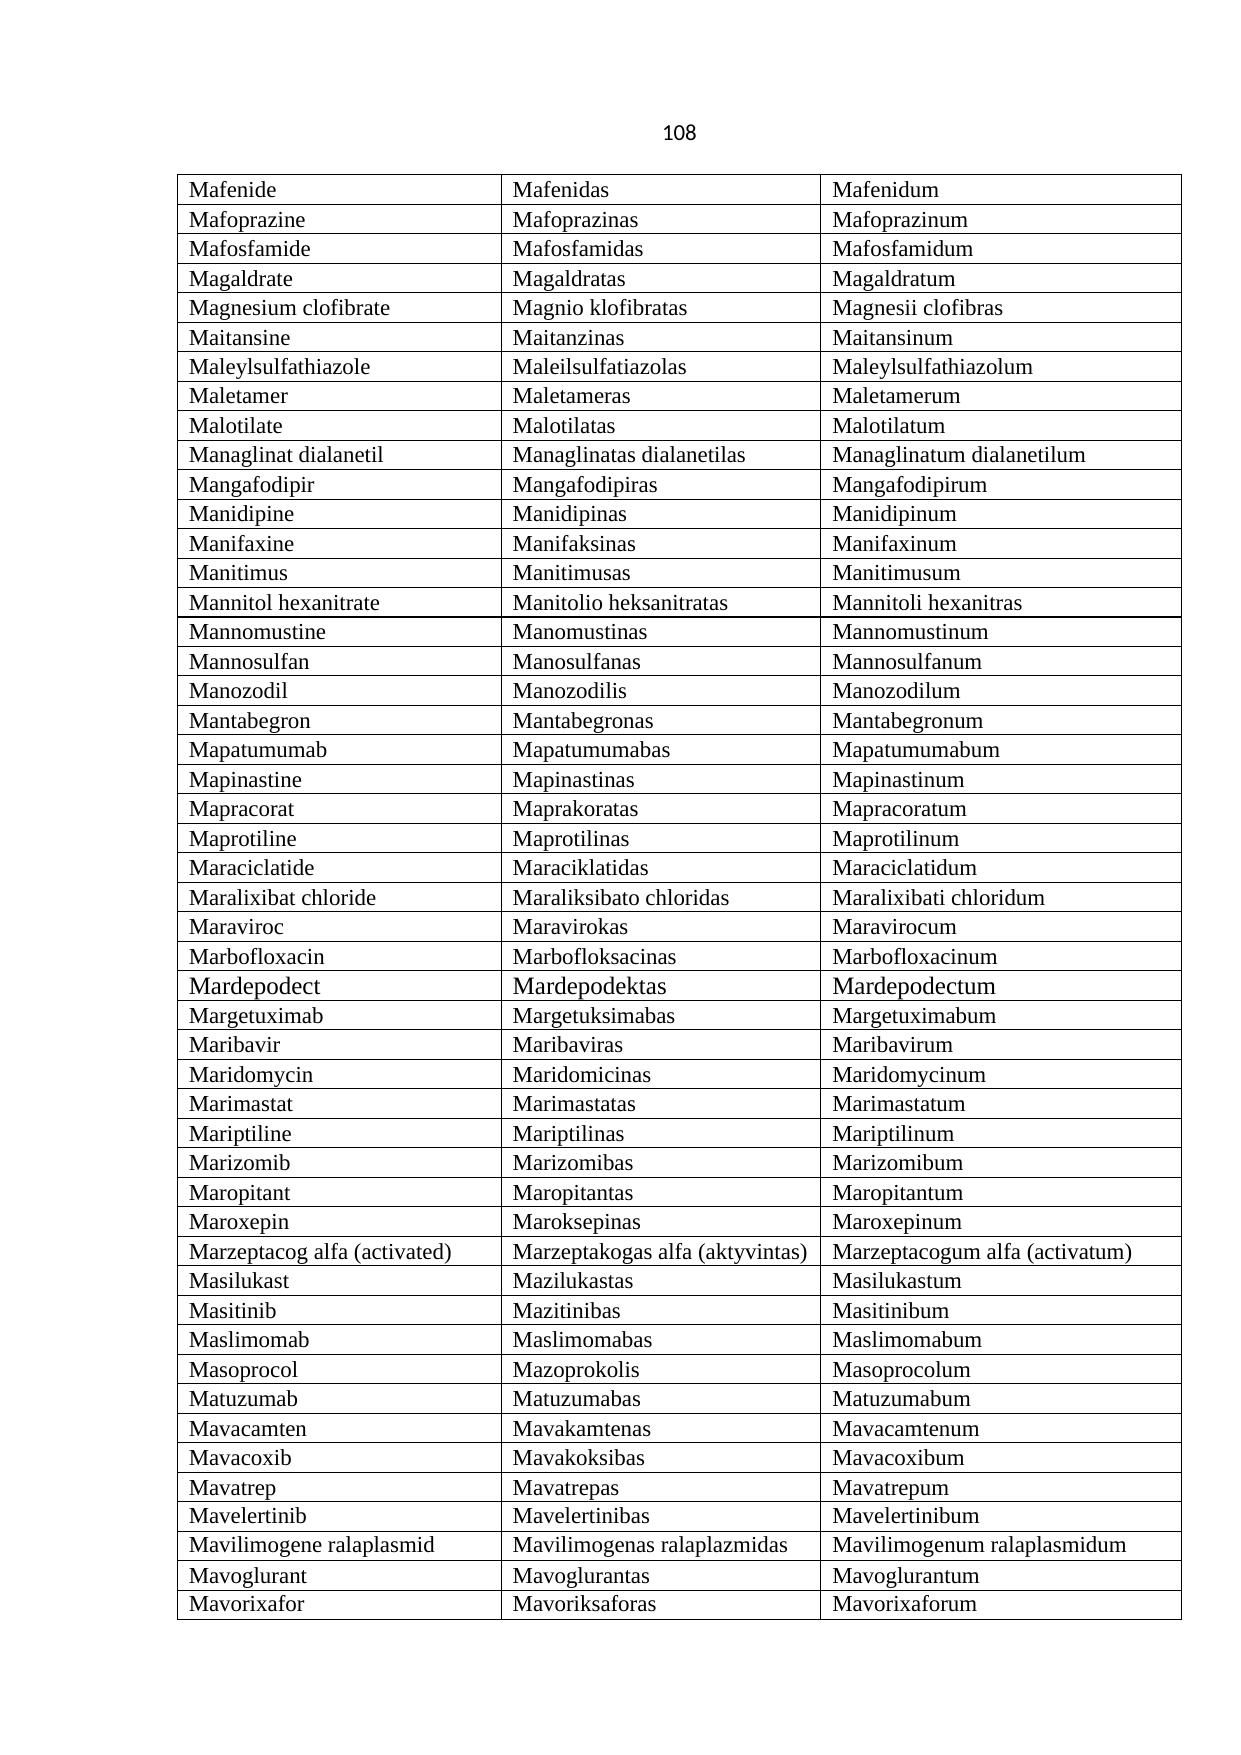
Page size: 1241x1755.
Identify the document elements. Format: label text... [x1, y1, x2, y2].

table_cell Maravirokas [502, 912, 820, 941]
table_cell Maprotiline [178, 824, 501, 852]
table_cell Mavatrep [178, 1473, 501, 1501]
table_cell Mavoriksaforas [502, 1591, 820, 1619]
table_cell Marizomib [178, 1148, 501, 1177]
table_cell Mafoprazine [178, 205, 501, 233]
table_cell Matuzumab [178, 1384, 501, 1413]
table_cell Marimastatum [821, 1089, 1181, 1118]
table_cell Marizomibum [821, 1148, 1181, 1177]
table_cell Mariptilinum [821, 1119, 1181, 1147]
table_cell Mardepodectum [821, 971, 1181, 1000]
table_cell Margetuximabum [821, 1001, 1181, 1029]
table_cell Mapinastine [178, 765, 501, 793]
table_cell Manifaxinum [821, 529, 1181, 557]
table_cell Mavelertinibum [821, 1502, 1181, 1531]
table_cell Marimastatas [502, 1089, 820, 1118]
table_cell Mariptiline [178, 1119, 501, 1147]
table_cell Maitansine [178, 323, 501, 351]
table_cell Manozodil [178, 676, 501, 705]
table_cell Mazoprokolis [502, 1355, 820, 1383]
table_cell Mavacamten [178, 1414, 501, 1442]
table_cell Maridomycin [178, 1060, 501, 1088]
table_cell Managlinatum dialanetilum [821, 441, 1181, 469]
table_cell Manitimusum [821, 559, 1181, 587]
table_cell Maleylsulfathiazole [178, 352, 501, 381]
table_cell Mavoglurantas [502, 1561, 820, 1589]
table_cell Malotilate [178, 411, 501, 439]
table_cell Magaldratas [502, 264, 820, 292]
table_cell Mavilimogenas ralaplazmidas [502, 1532, 820, 1560]
table_cell Mardepodektas [502, 971, 820, 1000]
table_cell Marzeptacog alfa (activated) [178, 1237, 501, 1265]
table_cell Maravirocum [821, 912, 1181, 941]
table_cell Maletamer [178, 382, 501, 410]
table_cell Managlinat dialanetil [178, 441, 501, 469]
table_cell Mannosulfan [178, 647, 501, 675]
table_cell Mavatrepum [821, 1473, 1181, 1501]
table_cell Managlinatas dialanetilas [502, 441, 820, 469]
table_cell Mavatrepas [502, 1473, 820, 1501]
table_cell Mavacoxibum [821, 1443, 1181, 1472]
table_cell Mafoprazinum [821, 205, 1181, 233]
table_cell Manosulfanas [502, 647, 820, 675]
table_cell Mafosfamidum [821, 234, 1181, 263]
table_cell Maropitantas [502, 1178, 820, 1206]
table_cell Maslimomab [178, 1325, 501, 1354]
table_cell Mavoglurantum [821, 1561, 1181, 1589]
table_cell Maropitant [178, 1178, 501, 1206]
table_cell Margetuksimabas [502, 1001, 820, 1029]
table_cell Marzeptacogum alfa (activatum) [821, 1237, 1181, 1265]
table_cell Maraciclatidum [821, 853, 1181, 882]
table_cell Mavakamtenas [502, 1414, 820, 1442]
table_cell Mafosfamidas [502, 234, 820, 263]
table_cell Marzeptakogas alfa (aktyvintas) [502, 1237, 820, 1265]
table_cell Maitanzinas [502, 323, 820, 351]
table_cell Mavacoxib [178, 1443, 501, 1472]
table_cell Mangafodipiras [502, 470, 820, 498]
table_cell Mapinastinas [502, 765, 820, 793]
table_cell Mazilukastas [502, 1266, 820, 1295]
table_cell Manitimusas [502, 559, 820, 587]
table_cell Maraciclatide [178, 853, 501, 882]
table_cell Margetuximab [178, 1001, 501, 1029]
table_cell Marbofloksacinas [502, 942, 820, 970]
table_cell Masitinib [178, 1296, 501, 1324]
table_cell Mantabegron [178, 706, 501, 734]
table_cell Manifaksinas [502, 529, 820, 557]
table_cell Matuzumabum [821, 1384, 1181, 1413]
table_cell Maralixibati chloridum [821, 883, 1181, 911]
table_cell Mafenidas [502, 175, 820, 204]
table_cell Matuzumabas [502, 1384, 820, 1413]
table_cell Maraciklatidas [502, 853, 820, 882]
table_cell Maroksepinas [502, 1207, 820, 1236]
table_cell Maslimomabum [821, 1325, 1181, 1354]
table_cell Mantabegronas [502, 706, 820, 734]
table_cell Magnesii clofibras [821, 293, 1181, 322]
table_cell Mardepodect [178, 971, 501, 1000]
table_cell Mavorixaforum [821, 1591, 1181, 1619]
table_cell Maslimomabas [502, 1325, 820, 1354]
table_cell Maraliksibato chloridas [502, 883, 820, 911]
table_cell Mafoprazinas [502, 205, 820, 233]
table_cell Mafenidum [821, 175, 1181, 204]
table_cell Maribavirum [821, 1030, 1181, 1059]
table_cell Mapinastinum [821, 765, 1181, 793]
table_cell Maridomycinum [821, 1060, 1181, 1088]
table_cell Manozodilum [821, 676, 1181, 705]
table_cell Mangafodipirum [821, 470, 1181, 498]
table_cell Malotilatas [502, 411, 820, 439]
table_cell Mapatumumabas [502, 735, 820, 764]
table_cell Mavilimogenum ralaplasmidum [821, 1532, 1181, 1560]
table_cell Magnesium clofibrate [178, 293, 501, 322]
table_cell Maribaviras [502, 1030, 820, 1059]
table_cell Manitolio heksanitratas [502, 588, 820, 616]
table_cell Mannomustine [178, 618, 501, 646]
table_cell Maletameras [502, 382, 820, 410]
table_cell Magaldratum [821, 264, 1181, 292]
table_cell Mapracorat [178, 794, 501, 823]
table_cell Mavoglurant [178, 1561, 501, 1589]
table_cell Maprotilinum [821, 824, 1181, 852]
table_cell Maridomicinas [502, 1060, 820, 1088]
table_cell Manidipinas [502, 500, 820, 528]
table_cell Maitansinum [821, 323, 1181, 351]
table_cell Mavelertinib [178, 1502, 501, 1531]
table_cell Manidipine [178, 500, 501, 528]
table_cell Manozodilis [502, 676, 820, 705]
table_cell Maletamerum [821, 382, 1181, 410]
table_cell Maropitantum [821, 1178, 1181, 1206]
table_cell Mavilimogene ralaplasmid [178, 1532, 501, 1560]
table_cell Magaldrate [178, 264, 501, 292]
table_cell Mangafodipir [178, 470, 501, 498]
table_cell Mapracoratum [821, 794, 1181, 823]
table_cell Manifaxine [178, 529, 501, 557]
table_cell Masoprocolum [821, 1355, 1181, 1383]
table_cell Mavelertinibas [502, 1502, 820, 1531]
table_cell Mavacamtenum [821, 1414, 1181, 1442]
table_cell Mapatumumab [178, 735, 501, 764]
table_cell Malotilatum [821, 411, 1181, 439]
table_cell Manitimus [178, 559, 501, 587]
table_cell Masoprocol [178, 1355, 501, 1383]
table_cell Mafenide [178, 175, 501, 204]
table_cell Maleilsulfatiazolas [502, 352, 820, 381]
table_cell Maraviroc [178, 912, 501, 941]
table_cell Maprakoratas [502, 794, 820, 823]
table_cell Maleylsulfathiazolum [821, 352, 1181, 381]
table_cell Mariptilinas [502, 1119, 820, 1147]
table_cell Maralixibat chloride [178, 883, 501, 911]
table_cell Mannomustinum [821, 618, 1181, 646]
table_cell Maribavir [178, 1030, 501, 1059]
table_cell Mavakoksibas [502, 1443, 820, 1472]
table_cell Marbofloxacinum [821, 942, 1181, 970]
table_cell Masitinibum [821, 1296, 1181, 1324]
table_cell Marimastat [178, 1089, 501, 1118]
table_cell Masilukast [178, 1266, 501, 1295]
table_cell Mazitinibas [502, 1296, 820, 1324]
table_cell Manomustinas [502, 618, 820, 646]
table_cell Maprotilinas [502, 824, 820, 852]
table_cell Magnio klofibratas [502, 293, 820, 322]
table_cell Mafosfamide [178, 234, 501, 263]
table_cell Manidipinum [821, 500, 1181, 528]
table_cell Masilukastum [821, 1266, 1181, 1295]
table_cell Marizomibas [502, 1148, 820, 1177]
table_cell Mannitoli hexanitras [821, 588, 1181, 616]
table_cell Mavorixafor [178, 1591, 501, 1619]
table_cell Mapatumumabum [821, 735, 1181, 764]
table_cell Maroxepin [178, 1207, 501, 1236]
table_cell Mannitol hexanitrate [178, 588, 501, 616]
table_cell Mannosulfanum [821, 647, 1181, 675]
table_cell Marbofloxacin [178, 942, 501, 970]
table_cell Mantabegronum [821, 706, 1181, 734]
table_cell Maroxepinum [821, 1207, 1181, 1236]
